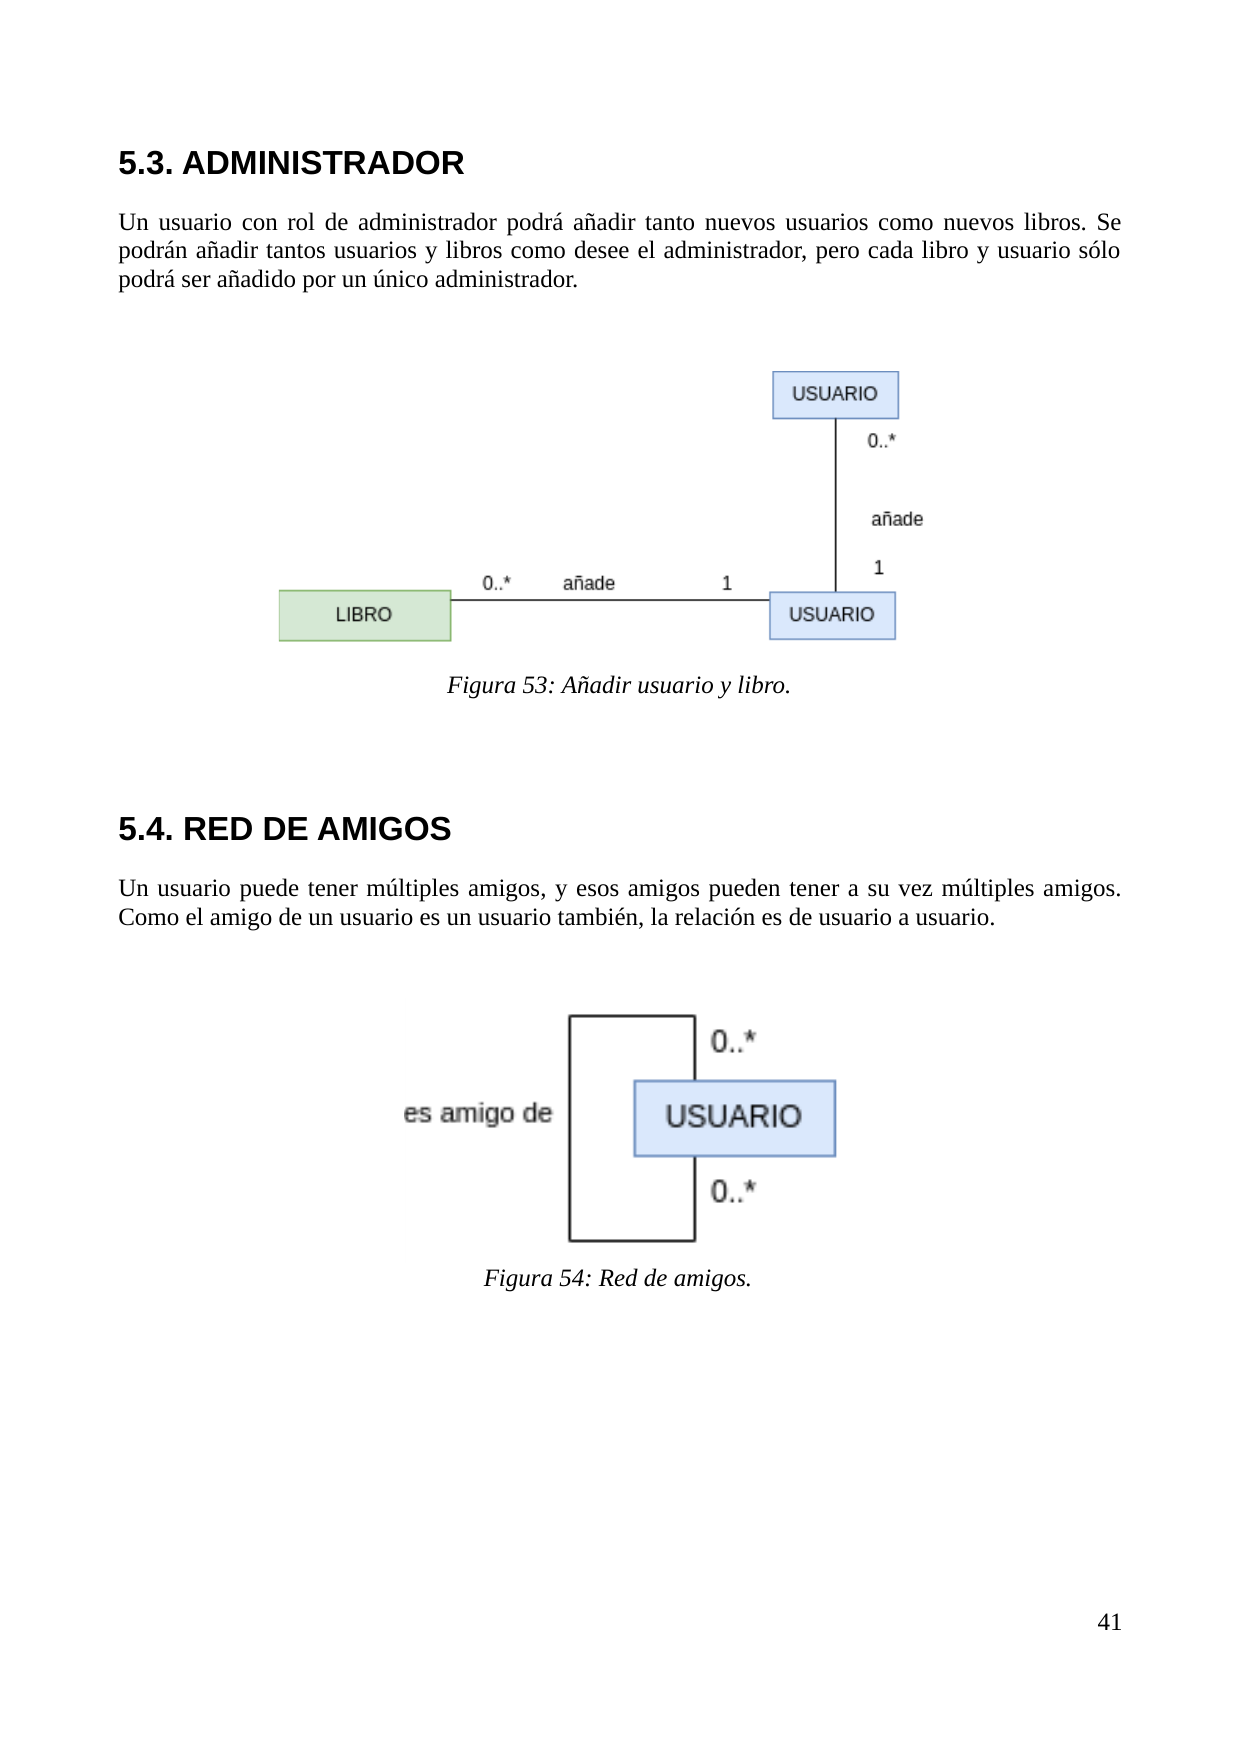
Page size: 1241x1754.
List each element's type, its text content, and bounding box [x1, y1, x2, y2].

picture [404, 998, 837, 1263]
picture [278, 371, 962, 670]
text Figura 53: Añadir usuario y libro. [279, 670, 962, 699]
text Figura 54: Red de amigos. [465, 1263, 776, 1292]
subtitle 5.3. ADMINISTRADOR [118, 143, 1122, 182]
text Un usuario con rol de administrador podrá añadir tanto nuevos usuarios como nuevos libros. Se podrán añadir tantos usuarios y libros como desee el administrador, pero cada libro y usuario sólo podrá ser añadido por un único administrador. [118, 207, 1122, 293]
subtitle 5.4. RED DE AMIGOS [118, 809, 1122, 848]
text Un usuario puede tener múltiples amigos, y esos amigos pueden tener a su vez múltiples amigos. Como el amigo de un usuario es un usuario también, la relación es de usuario a usuario. [118, 873, 1122, 930]
